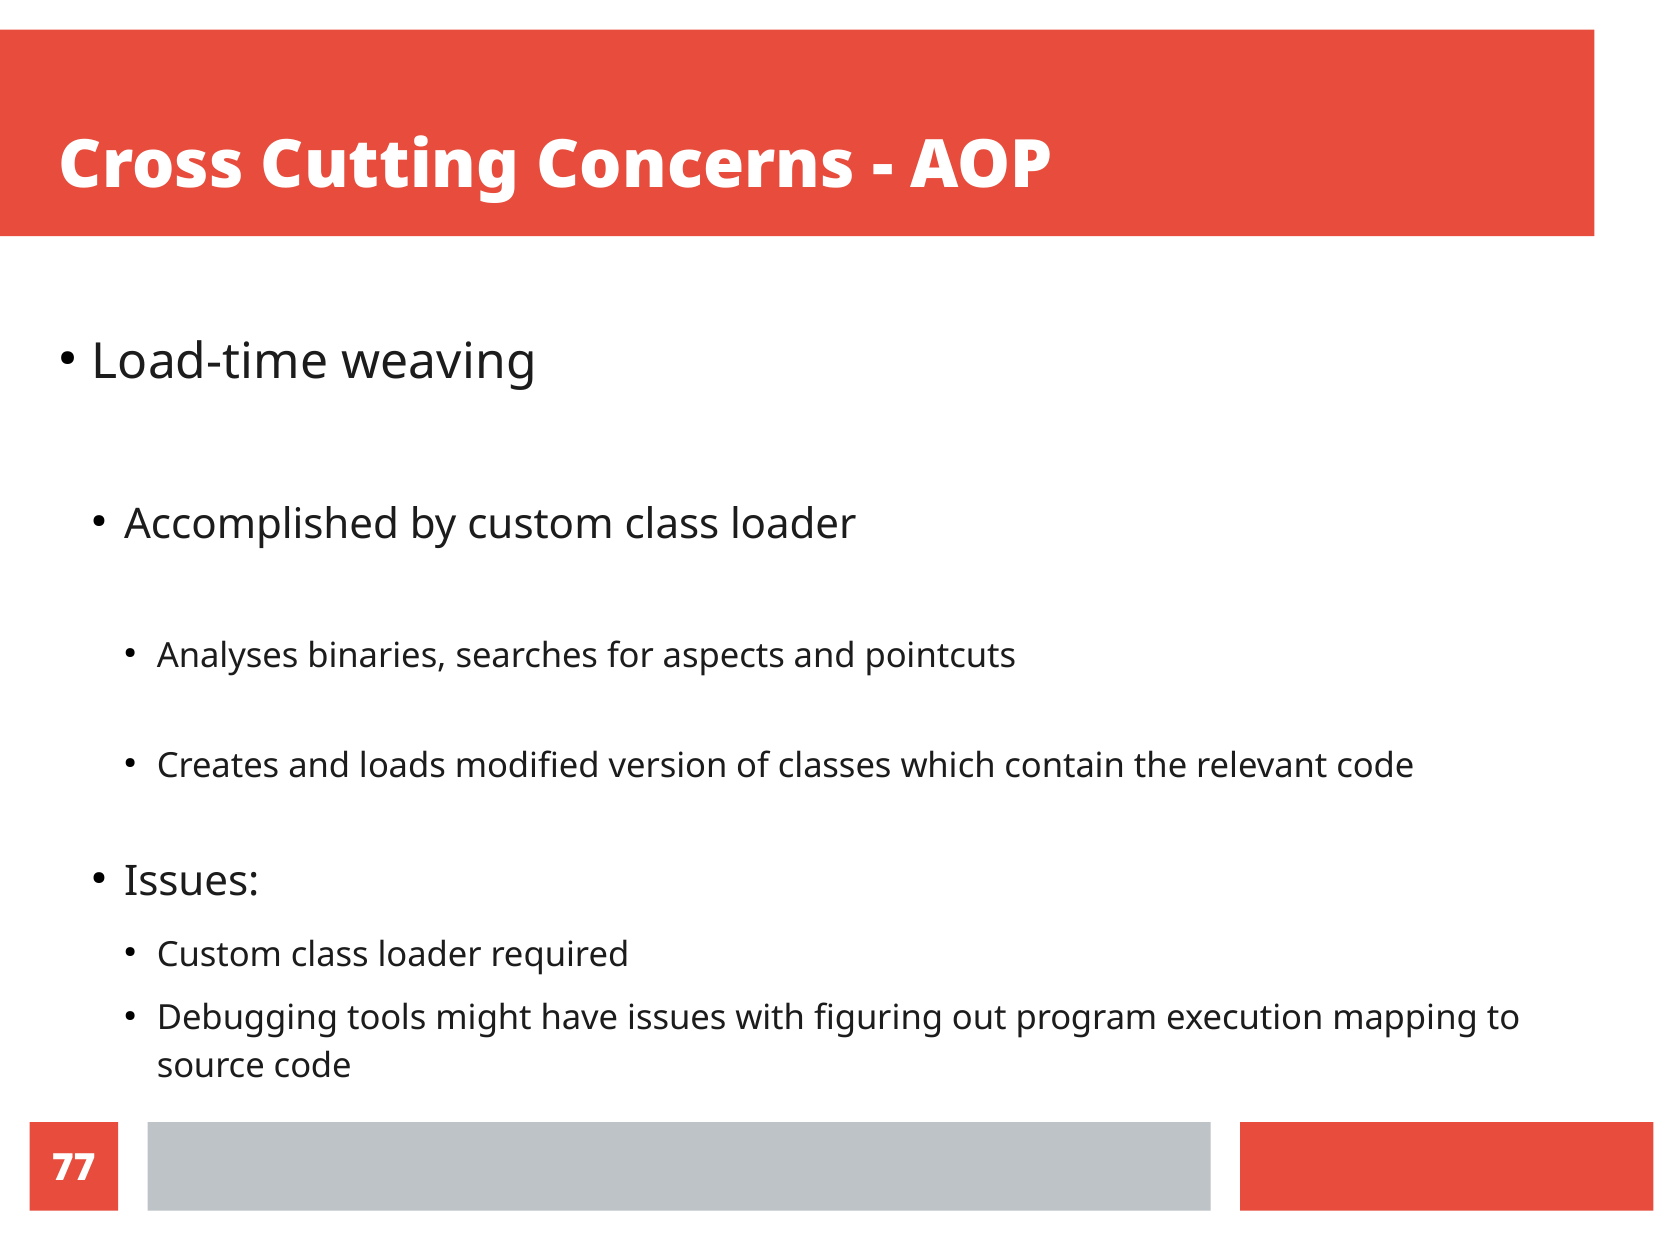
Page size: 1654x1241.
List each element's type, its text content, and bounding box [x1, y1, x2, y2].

title Cross Cutting Concerns - AOP [59, 59, 1595, 207]
list Load-time weaving Accomplished by custom class loader Analyses binaries, searches for aspects and pointcuts Creates and loads modified version of classes which contain the relevant code Issues: Custom class loader required Debugging tools might have issues with figuring out program execution mapping to source code [59, 324, 1565, 1093]
